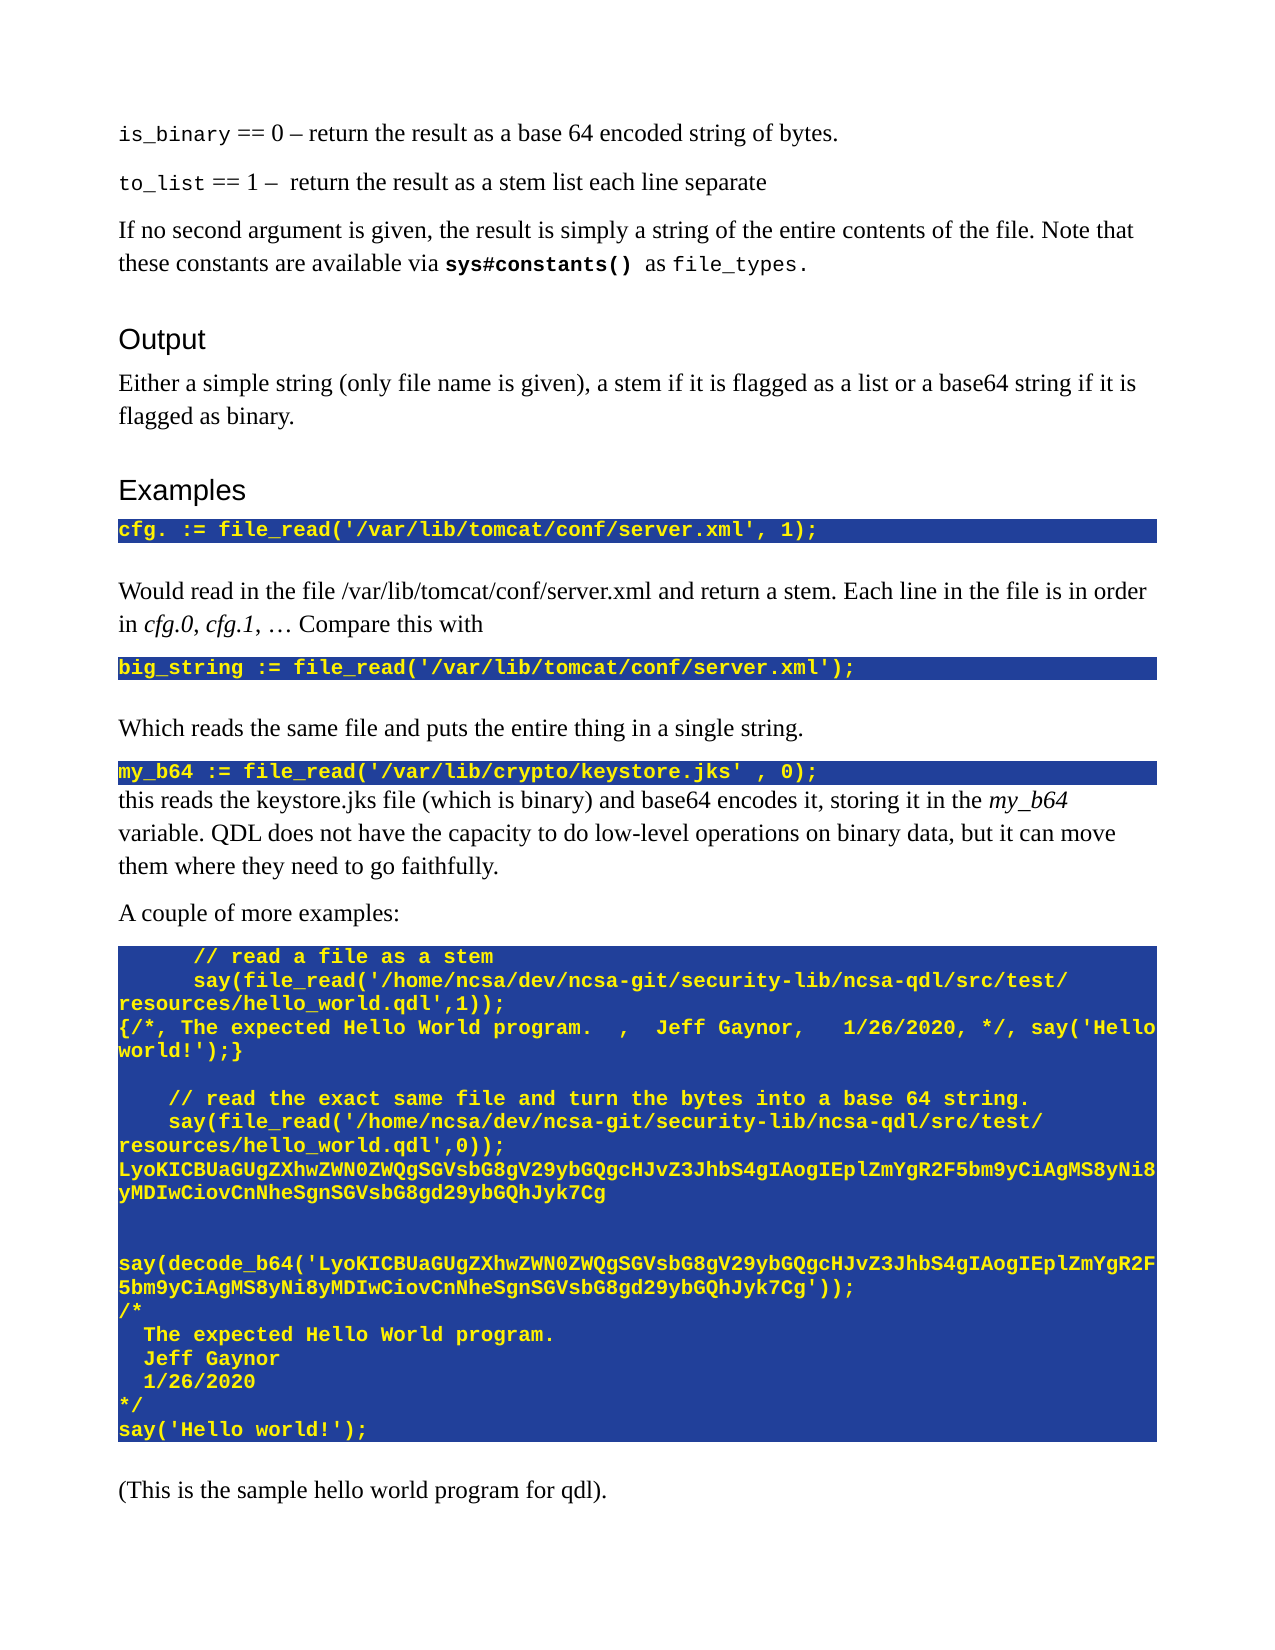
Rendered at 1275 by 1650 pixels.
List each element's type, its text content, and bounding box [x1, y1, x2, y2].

text LyoKICBUaGUgZXhwZWN0ZWQgSGVsbG8gV29ybGQgcHJvZ3JhbS4gIAogIEplZmYgR2F5bm9yCiAgMS8yNi8yMDIwCiovCnNheSgnSGVsbG8gd29ybGQhJyk7Cg [118, 1159, 1157, 1206]
text Jeff Gaynor [118, 1348, 1157, 1372]
text Either a simple string (only file name is given), a stem if it is flagged as a list or a base64 string if it is flagged as binary. [118, 368, 1157, 429]
text say(file_read('/home/ncsa/dev/ncsa-git/security-lib/ncsa-qdl/src/test/resources/hello_world.qdl',0)); [118, 1111, 1157, 1159]
text If no second argument is given, the result is simply a string of the entire contents of the file. Note that these constants are available via sys#constants() as file_types. [118, 215, 1157, 278]
text cfg. := file_read('/var/lib/tomcat/conf/server.xml', 1); [118, 519, 1157, 543]
text Which reads the same file and puts the entire thing in a single string. [118, 680, 1157, 742]
text A couple of more examples: [118, 898, 1157, 927]
text to_list == 1 – return the result as a stem list each line separate [118, 167, 1157, 196]
text (This is the sample hello world program for qdl). [118, 1442, 1157, 1504]
text 1/26/2020 [118, 1372, 1157, 1395]
text /* [118, 1301, 1157, 1324]
text say('Hello world!'); [118, 1419, 1157, 1442]
subtitle Examples [118, 473, 1157, 507]
text is_binary == 0 – return the result as a base 64 encoded string of bytes. [118, 118, 1157, 148]
text my_b64 := file_read('/var/lib/crypto/keystore.jks' , 0); [118, 761, 1157, 785]
text // read the exact same file and turn the bytes into a base 64 string. [118, 1088, 1157, 1111]
text this reads the keystore.jks file (which is binary) and base64 encodes it, storing it in the my_b64 variable. QDL does not have the capacity to do low-level operations on binary data, but it can move them where they need to go faithfully. [118, 785, 1157, 879]
text say(decode_b64('LyoKICBUaGUgZXhwZWN0ZWQgSGVsbG8gV29ybGQgcHJvZ3JhbS4gIAogIEplZmYgR2F5bm9yCiAgMS8yNi8yMDIwCiovCnNheSgnSGVsbG8gd29ybGQhJyk7Cg')); [118, 1230, 1157, 1301]
text say(file_read('/home/ncsa/dev/ncsa-git/security-lib/ncsa-qdl/src/test/resources/hello_world.qdl',1)); [118, 969, 1157, 1017]
text // read a file as a stem [118, 946, 1157, 969]
subtitle Output [118, 322, 1157, 355]
text The expected Hello World program. [118, 1324, 1157, 1348]
text */ [118, 1395, 1157, 1419]
text big_string := file_read('/var/lib/tomcat/conf/server.xml'); [118, 657, 1157, 680]
text {/*, The expected Hello World program. , Jeff Gaynor, 1/26/2020, */, say('Hello world!');} [118, 1017, 1157, 1064]
text Would read in the file /var/lib/tomcat/conf/server.xml and return a stem. Each line in the file is in order in cfg.0, cfg.1, … Compare this with [118, 543, 1157, 638]
